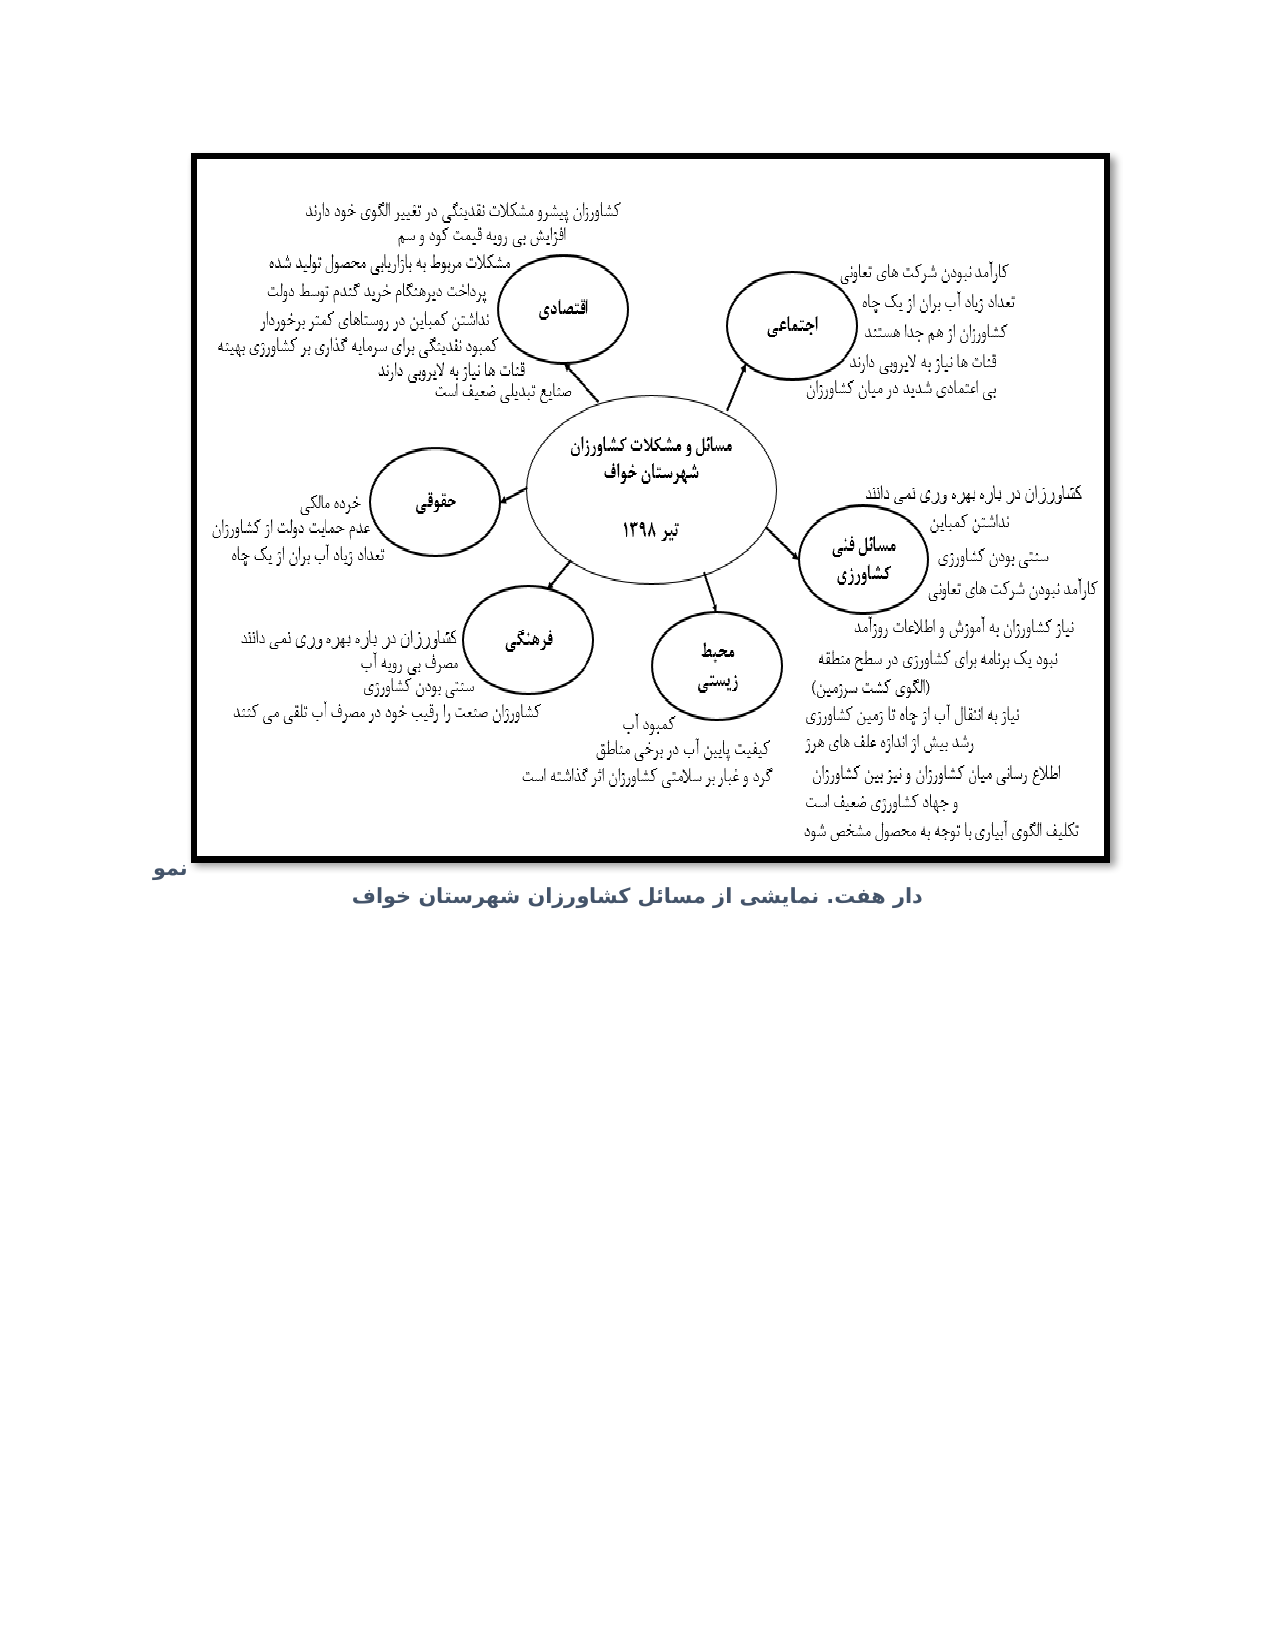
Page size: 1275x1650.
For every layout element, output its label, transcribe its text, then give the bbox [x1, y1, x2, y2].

picture [197, 159, 1104, 856]
text نمودار هفت. نمایشی از مسائل کشاورزان شهرستان خواف [150, 853, 1125, 908]
